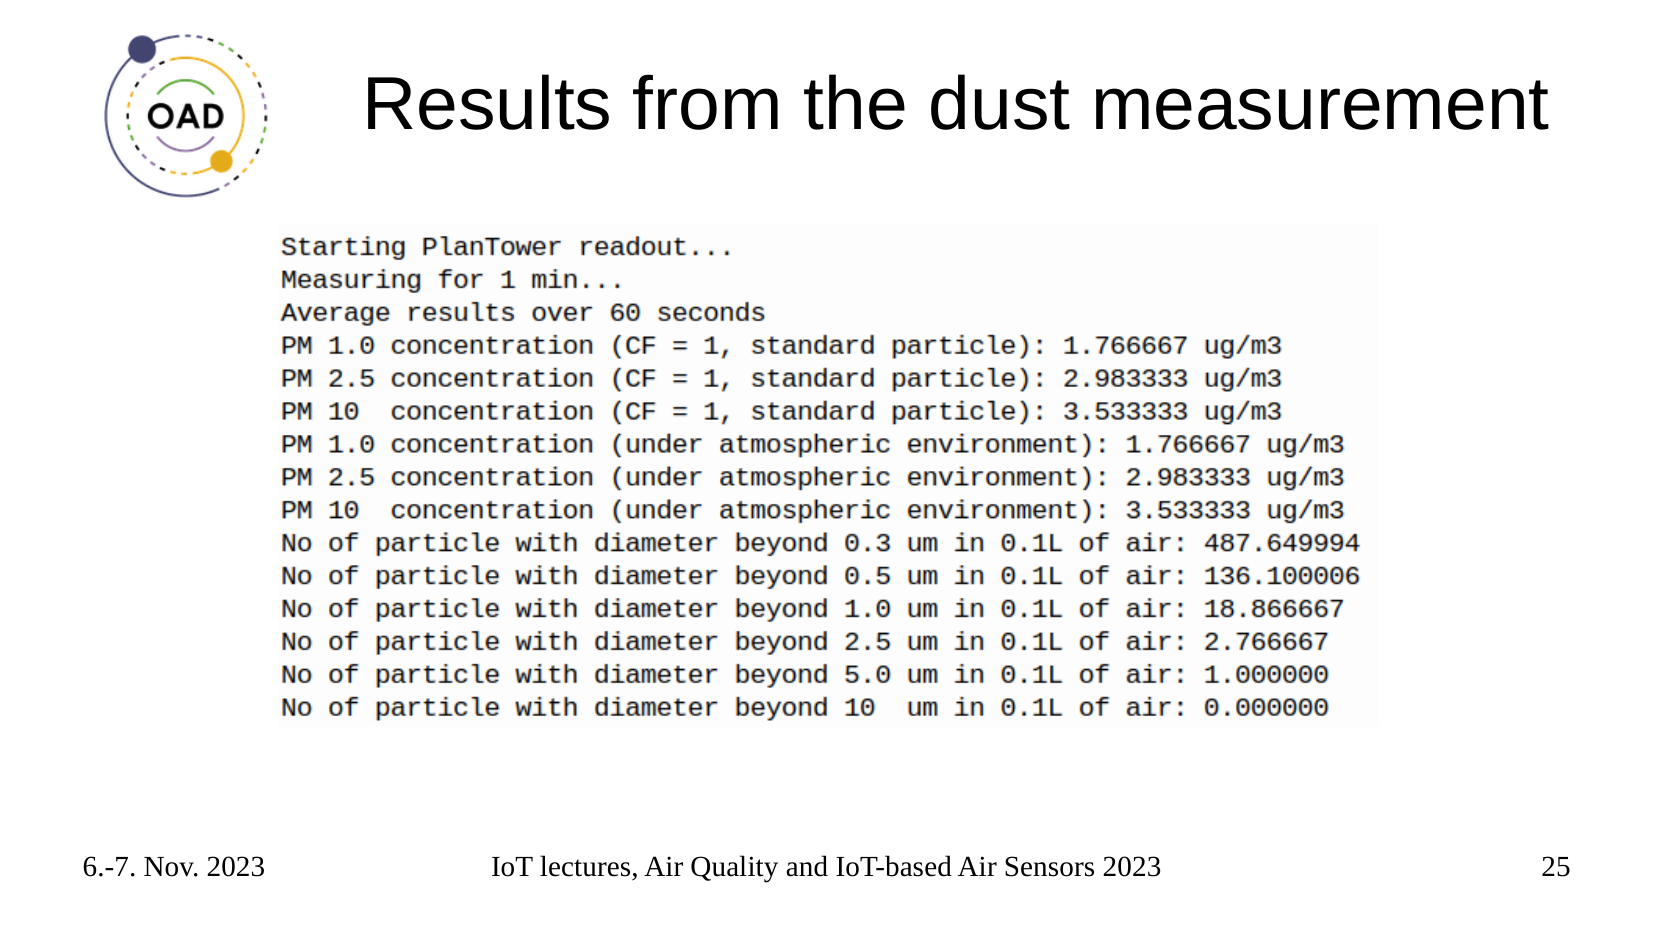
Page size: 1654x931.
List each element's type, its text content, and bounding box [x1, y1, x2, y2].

picture [278, 224, 1379, 727]
title Results from the dust measurement [300, 19, 1613, 188]
picture [64, 20, 302, 218]
